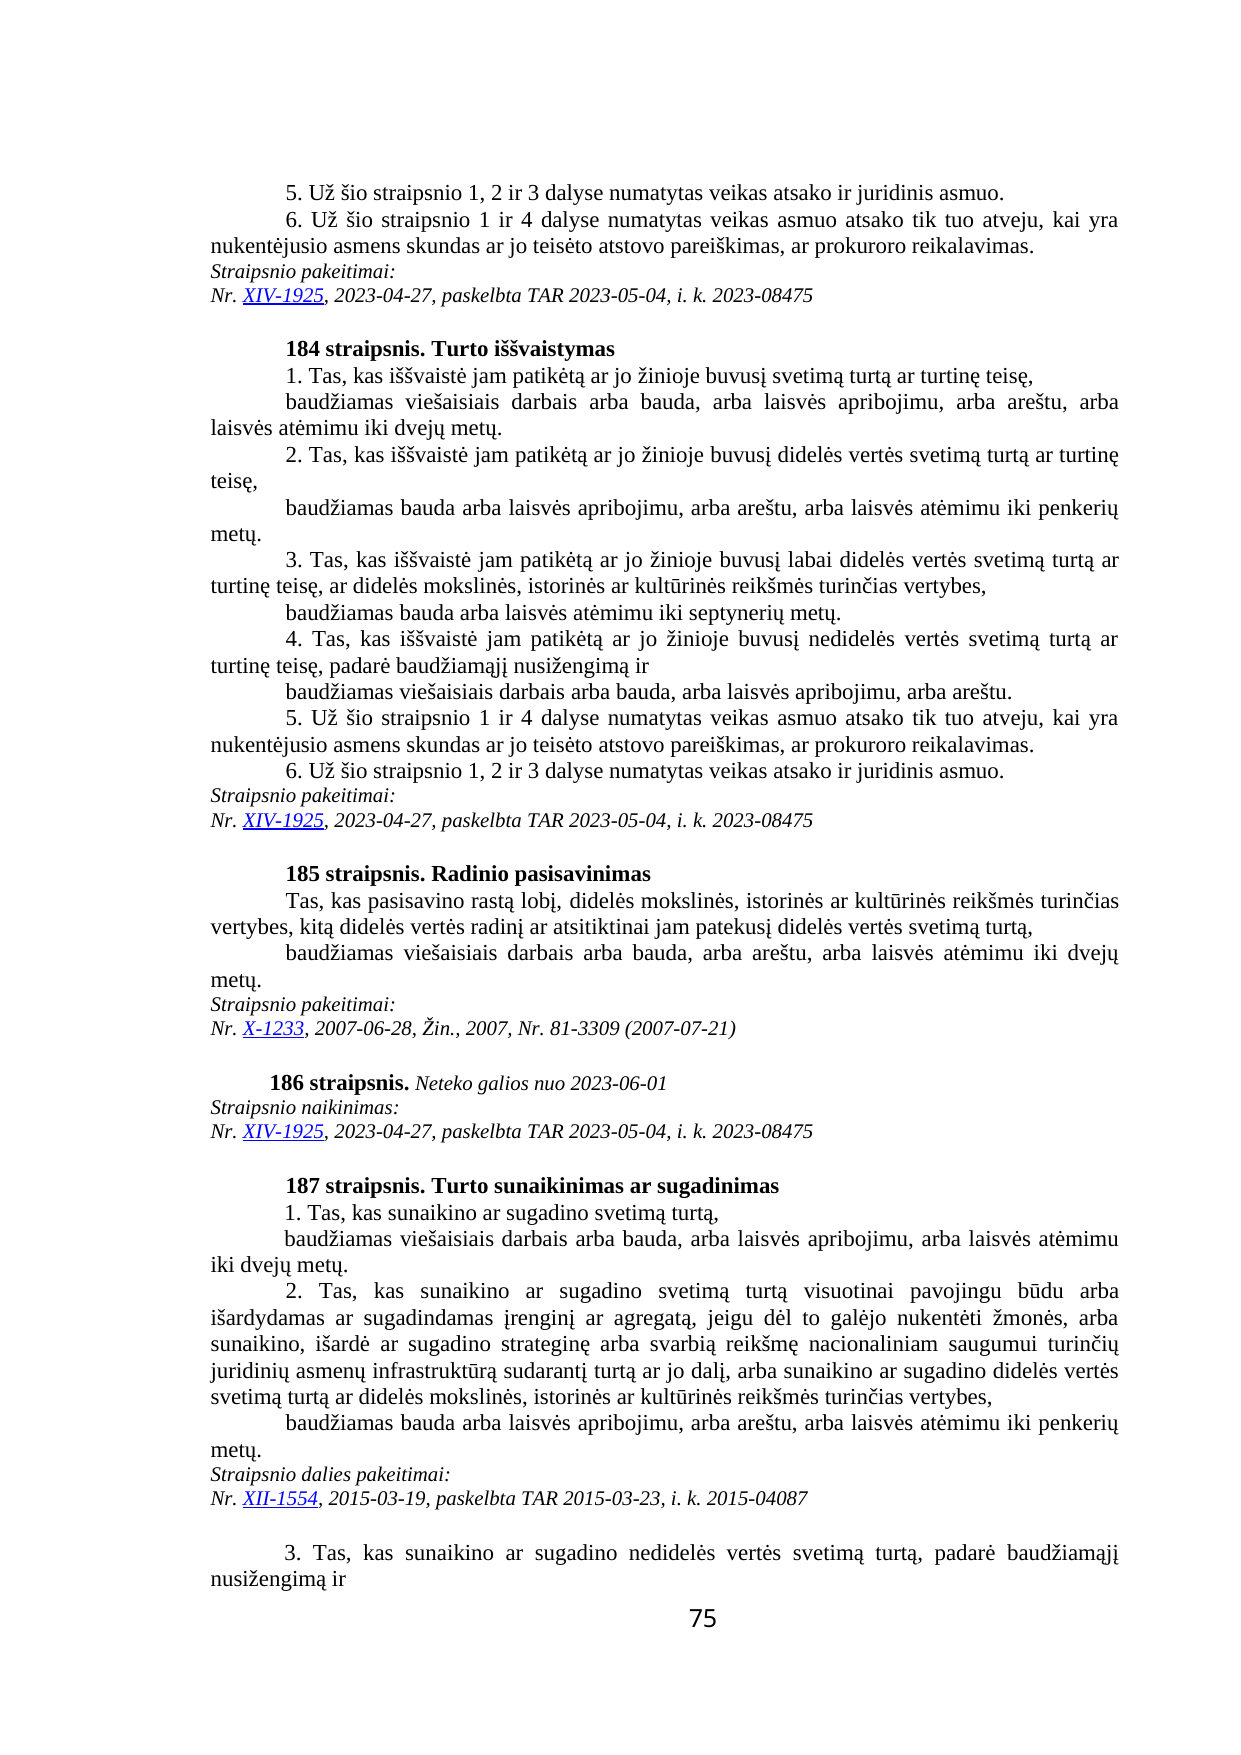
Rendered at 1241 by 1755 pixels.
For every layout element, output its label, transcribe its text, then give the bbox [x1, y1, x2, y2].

text baudžiamas bauda arba laisvės apribojimu, arba areštu, arba laisvės atėmimu iki penkerių metų. [210, 1409, 1120, 1462]
text baudžiamas viešaisiais darbais arba bauda, arba areštu, arba laisvės atėmimu iki dvejų metų. [210, 939, 1120, 992]
text 2. Tas, kas iššvaistė jam patikėtą ar jo žinioje buvusį didelės vertės svetimą turtą ar turtinę teisę, [210, 441, 1120, 493]
text 4. Tas, kas iššvaistė jam patikėtą ar jo žinioje buvusį nedidelės vertės svetimą turtą ar turtinę teisę, padarė baudžiamąjį nusižengimą ir [210, 625, 1120, 678]
text Nr. XIV-1925, 2023-04-27, paskelbta TAR 2023-05-04, i. k. 2023-08475 [210, 283, 1120, 307]
text Straipsnio pakeitimai: [210, 258, 1120, 283]
text Straipsnio pakeitimai: [210, 992, 1120, 1016]
text 1. Tas, kas iššvaistė jam patikėtą ar jo žinioje buvusį svetimą turtą ar turtinę teisę, [210, 362, 1120, 388]
text Straipsnio dalies pakeitimai: [210, 1462, 1120, 1486]
text 5. Už šio straipsnio 1, 2 ir 3 dalyse numatytas veikas atsako ir juridinis asmuo. [210, 179, 1120, 206]
text baudžiamas viešaisiais darbais arba bauda, arba laisvės apribojimu, arba areštu, arba laisvės atėmimu iki dvejų metų. [210, 388, 1120, 441]
text 6. Už šio straipsnio 1 ir 4 dalyse numatytas veikas asmuo atsako tik tuo atveju, kai yra nukentėjusio asmens skundas ar jo teisėto atstovo pareiškimas, ar prokuroro reikalavimas. [210, 206, 1120, 258]
text Straipsnio pakeitimai: [210, 783, 1120, 807]
text Tas, kas pasisavino rastą lobį, didelės mokslinės, istorinės ar kultūrinės reikšmės turinčias vertybes, kitą didelės vertės radinį ar atsitiktinai jam patekusį didelės vertės svetimą turtą, [210, 887, 1120, 939]
text 6. Už šio straipsnio 1, 2 ir 3 dalyse numatytas veikas atsako ir juridinis asmuo. [210, 757, 1120, 783]
text baudžiamas bauda arba laisvės atėmimu iki septynerių metų. [210, 599, 1120, 625]
text 2. Tas, kas sunaikino ar sugadino svetimą turtą visuotinai pavojingu būdu arba išardydamas ar sugadindamas įrenginį ar agregatą, jeigu dėl to galėjo nukentėti žmonės, arba sunaikino, išardė ar sugadino strateginę arba svarbią reikšmę nacionaliniam saugumui turinčių juridinių asmenų infrastruktūrą sudarantį turtą ar jo dalį, arba sunaikino ar sugadino didelės vertės svetimą turtą ar didelės mokslinės, istorinės ar kultūrinės reikšmės turinčias vertybes, [210, 1278, 1120, 1409]
text baudžiamas bauda arba laisvės apribojimu, arba areštu, arba laisvės atėmimu iki penkerių metų. [210, 493, 1120, 546]
text Straipsnio naikinimas: [210, 1095, 1120, 1119]
text 5. Už šio straipsnio 1 ir 4 dalyse numatytas veikas asmuo atsako tik tuo atveju, kai yra nukentėjusio asmens skundas ar jo teisėto atstovo pareiškimas, ar prokuroro reikalavimas. [210, 704, 1120, 757]
text 186 straipsnis. Neteko galios nuo 2023-06-01 [210, 1069, 1120, 1095]
text 3. Tas, kas sunaikino ar sugadino nedidelės vertės svetimą turtą, padarė baudžiamąjį nusižengimą ir [210, 1539, 1120, 1592]
text 1. Tas, kas sunaikino ar sugadino svetimą turtą, [210, 1198, 1120, 1225]
text Nr. X-1233, 2007-06-28, Žin., 2007, Nr. 81-3309 (2007-07-21) [210, 1016, 1120, 1040]
text 184 straipsnis. Turto iššvaistymas [210, 335, 1120, 362]
text baudžiamas viešaisiais darbais arba bauda, arba laisvės apribojimu, arba areštu. [210, 678, 1120, 704]
text 185 straipsnis. Radinio pasisavinimas [210, 860, 1120, 887]
text baudžiamas viešaisiais darbais arba bauda, arba laisvės apribojimu, arba laisvės atėmimu iki dvejų metų. [210, 1225, 1120, 1278]
text 187 straipsnis. Turto sunaikinimas ar sugadinimas [210, 1172, 1120, 1198]
text Nr. XIV-1925, 2023-04-27, paskelbta TAR 2023-05-04, i. k. 2023-08475 [210, 1119, 1120, 1143]
text Nr. XII-1554, 2015-03-19, paskelbta TAR 2015-03-23, i. k. 2015-04087 [210, 1486, 1120, 1510]
text 3. Tas, kas iššvaistė jam patikėtą ar jo žinioje buvusį labai didelės vertės svetimą turtą ar turtinę teisę, ar didelės mokslinės, istorinės ar kultūrinės reikšmės turinčias vertybes, [210, 546, 1120, 599]
text Nr. XIV-1925, 2023-04-27, paskelbta TAR 2023-05-04, i. k. 2023-08475 [210, 807, 1120, 832]
